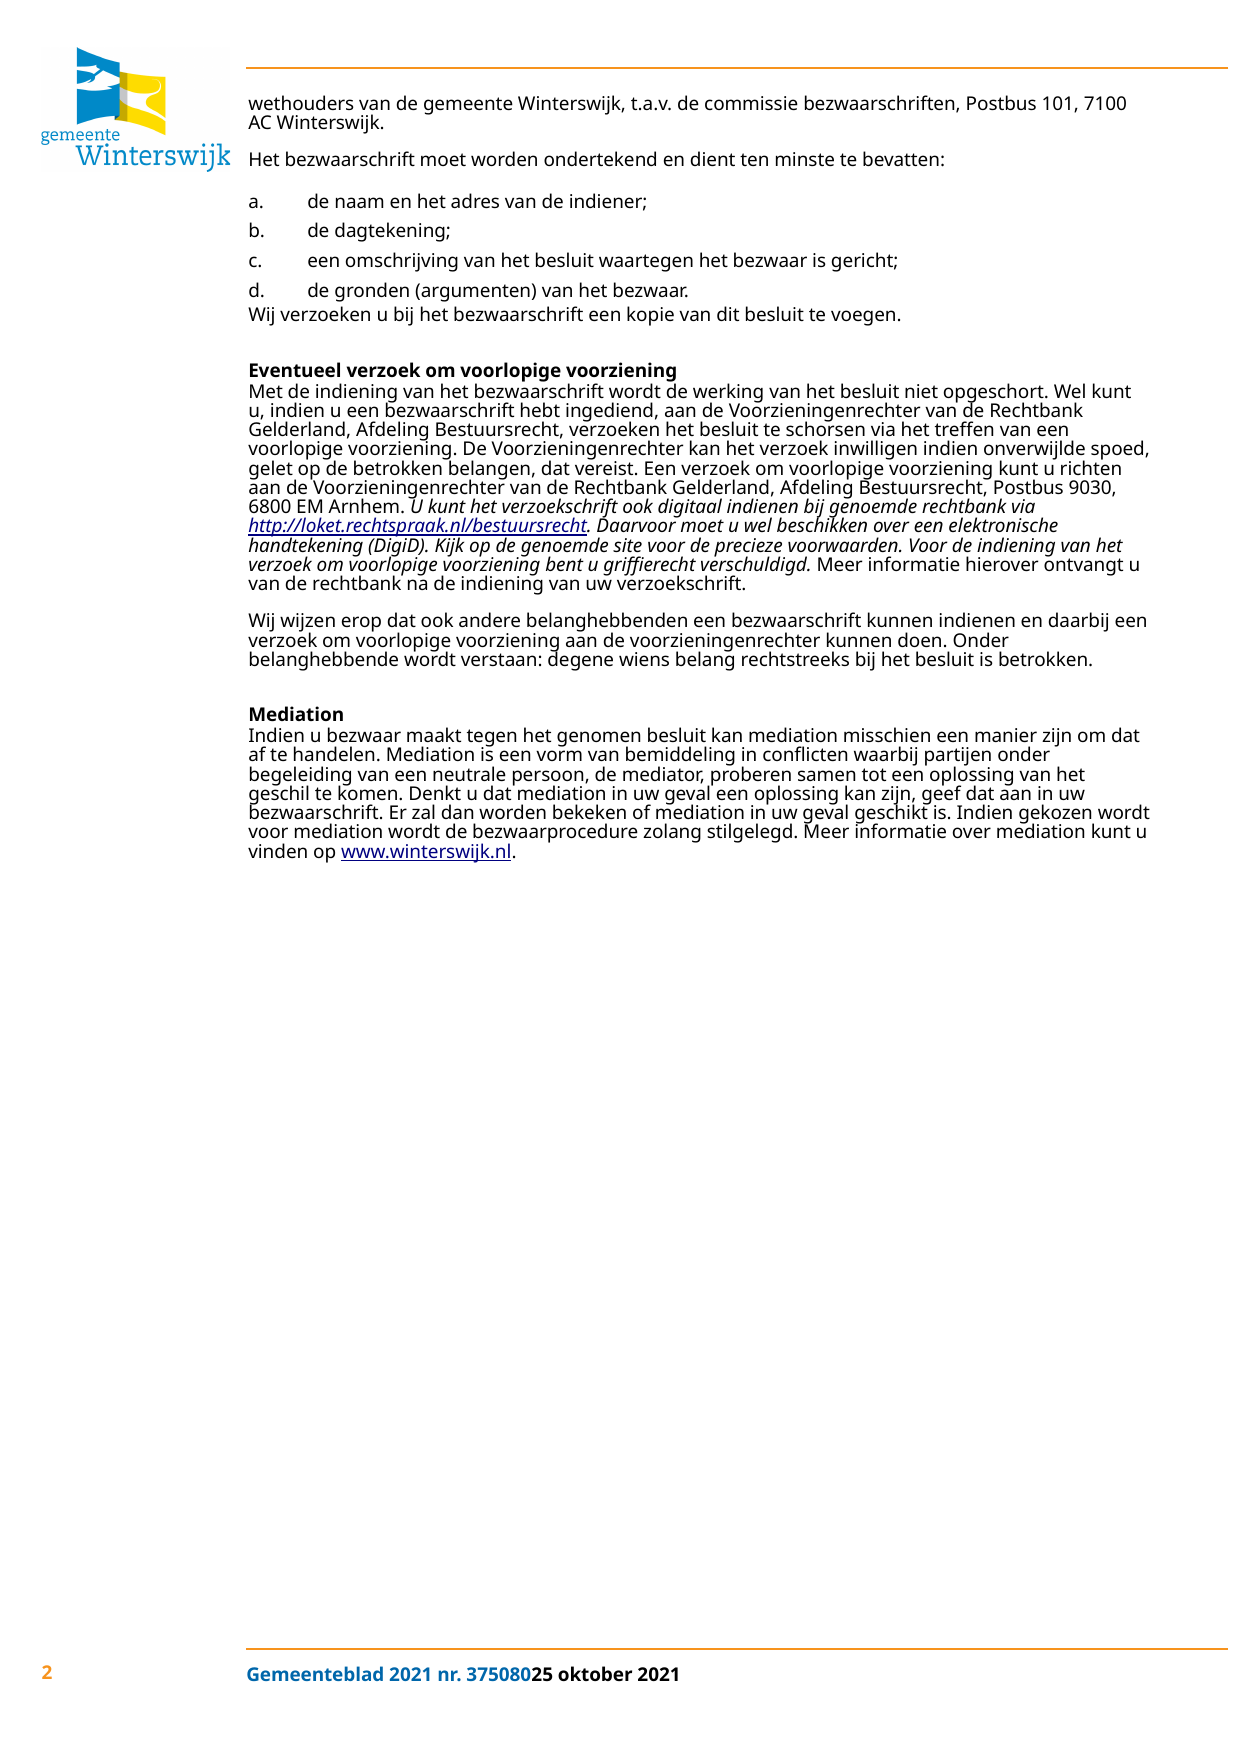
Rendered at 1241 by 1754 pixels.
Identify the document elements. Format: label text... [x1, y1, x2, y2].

text Indien u bezwaar maakt tegen het genomen besluit kan mediation misschien een manier zijn om dat af te handelen. Mediation is een vorm van bemiddeling in conflicten waarbij partijen onder begeleiding van een neutrale persoon, de mediator, proberen samen tot een oplossing van het geschil te komen. Denkt u dat mediation in uw geval een oplossing kan zijn, geef dat aan in uw bezwaarschrift. Er zal dan worden bekeken of mediation in uw geval geschikt is. Indien gekozen wordt voor mediation wordt de bezwaarprocedure zolang stilgelegd. Meer informatie over mediation kunt u vinden op www.winterswijk.nl. [248, 727, 1152, 862]
list de naam en het adres van de indiener; [248, 188, 1152, 214]
text wethouders van de gemeente Winterswijk, t.a.v. de commissie bezwaarschriften, Postbus 101, 7100 AC Winterswijk. [248, 95, 1152, 133]
list de gronden (argumenten) van het bezwaar. [248, 277, 1152, 302]
text Met de indiening van het bezwaarschrift wordt de werking van het besluit niet opgeschort. Wel kunt u, indien u een bezwaarschrift hebt ingediend, aan de Voorzieningenrechter van de Rechtbank Gelderland, Afdeling Bestuursrecht, verzoeken het besluit te schorsen via het treffen van een voorlopige voorziening. De Voorzieningenrechter kan het verzoek inwilligen indien onverwijlde spoed, gelet op de betrokken belangen, dat vereist. Een verzoek om voorlopige voorziening kunt u richten aan de Voorzieningenrechter van de Rechtbank Gelderland, Afdeling Bestuursrecht, Postbus 9030, 6800 EM Arnhem. U kunt het verzoekschrift ook digitaal indienen bij genoemde rechtbank via http://loket.rechtspraak.nl/bestuursrecht. Daarvoor moet u wel beschikken over een elektronische handtekening (DigiD). Kijk op de genoemde site voor de precieze voorwaarden. Voor de indiening van het verzoek om voorlopige voorziening bent u griffierecht verschuldigd. Meer informatie hierover ontvangt u van de rechtbank na de indiening van uw verzoekschrift. [248, 383, 1152, 594]
text Eventueel verzoek om voorlopige voorziening [248, 357, 1152, 383]
list een omschrijving van het besluit waartegen het bezwaar is gericht; [248, 247, 1152, 273]
text Het bezwaarschrift moet worden ondertekend en dient ten minste te bevatten: [248, 151, 1152, 170]
picture [41, 47, 231, 172]
picture [225, 153, 231, 162]
text Wij verzoeken u bij het bezwaarschrift een kopie van dit besluit te voegen. [248, 306, 1152, 326]
list de dagtekening; [248, 218, 1152, 243]
text Wij wijzen erop dat ook andere belanghebbenden een bezwaarschrift kunnen indienen en daarbij een verzoek om voorlopige voorziening aan de voorzieningenrechter kunnen doen. Onder belanghebbende wordt verstaan: degene wiens belang rechtstreeks bij het besluit is betrokken. [248, 612, 1152, 670]
text Mediation [248, 701, 1152, 727]
